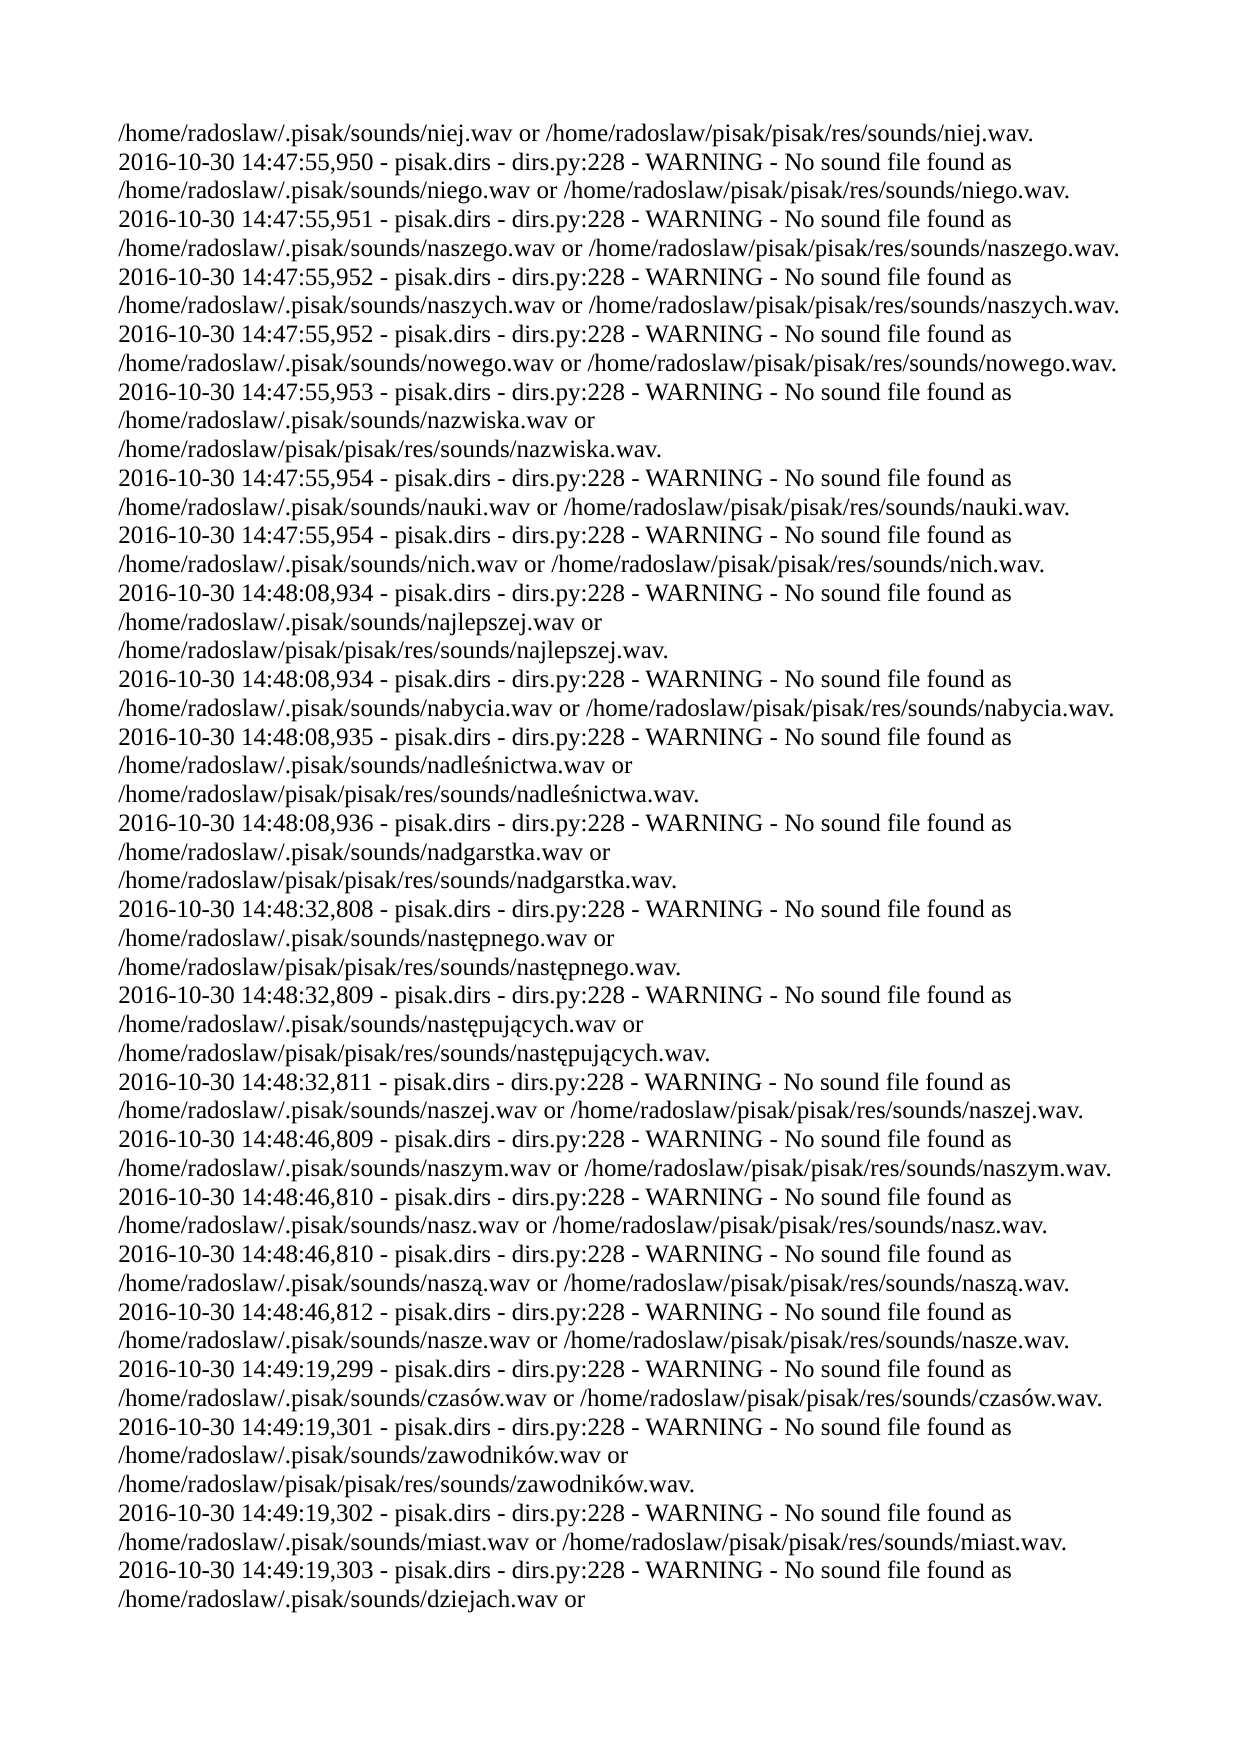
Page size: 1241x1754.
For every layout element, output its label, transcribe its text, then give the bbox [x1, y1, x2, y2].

text 2016-10-30 14:49:19,299 - pisak.dirs - dirs.py:228 - WARNING - No sound file found as /home/radoslaw/.pisak/sounds/czasów.wav or /home/radoslaw/pisak/pisak/res/sounds/czasów.wav. [118, 1354, 1122, 1412]
text 2016-10-30 14:48:46,809 - pisak.dirs - dirs.py:228 - WARNING - No sound file found as /home/radoslaw/.pisak/sounds/naszym.wav or /home/radoslaw/pisak/pisak/res/sounds/naszym.wav. [118, 1124, 1122, 1182]
text 2016-10-30 14:48:08,936 - pisak.dirs - dirs.py:228 - WARNING - No sound file found as /home/radoslaw/.pisak/sounds/nadgarstka.wav or /home/radoslaw/pisak/pisak/res/sounds/nadgarstka.wav. [118, 808, 1122, 894]
text 2016-10-30 14:47:55,952 - pisak.dirs - dirs.py:228 - WARNING - No sound file found as /home/radoslaw/.pisak/sounds/naszych.wav or /home/radoslaw/pisak/pisak/res/sounds/naszych.wav. [118, 262, 1122, 319]
text 2016-10-30 14:48:32,811 - pisak.dirs - dirs.py:228 - WARNING - No sound file found as /home/radoslaw/.pisak/sounds/naszej.wav or /home/radoslaw/pisak/pisak/res/sounds/naszej.wav. [118, 1067, 1122, 1124]
text 2016-10-30 14:47:55,950 - pisak.dirs - dirs.py:228 - WARNING - No sound file found as /home/radoslaw/.pisak/sounds/niego.wav or /home/radoslaw/pisak/pisak/res/sounds/niego.wav. [118, 147, 1122, 204]
text 2016-10-30 14:47:55,951 - pisak.dirs - dirs.py:228 - WARNING - No sound file found as /home/radoslaw/.pisak/sounds/naszego.wav or /home/radoslaw/pisak/pisak/res/sounds/naszego.wav. [118, 204, 1122, 262]
text 2016-10-30 14:48:32,808 - pisak.dirs - dirs.py:228 - WARNING - No sound file found as /home/radoslaw/.pisak/sounds/następnego.wav or /home/radoslaw/pisak/pisak/res/sounds/następnego.wav. [118, 894, 1122, 981]
text 2016-10-30 14:48:46,810 - pisak.dirs - dirs.py:228 - WARNING - No sound file found as /home/radoslaw/.pisak/sounds/nasz.wav or /home/radoslaw/pisak/pisak/res/sounds/nasz.wav. [118, 1182, 1122, 1239]
text 2016-10-30 14:49:19,301 - pisak.dirs - dirs.py:228 - WARNING - No sound file found as /home/radoslaw/.pisak/sounds/zawodników.wav or /home/radoslaw/pisak/pisak/res/sounds/zawodników.wav. [118, 1412, 1122, 1498]
text /home/radoslaw/.pisak/sounds/niej.wav or /home/radoslaw/pisak/pisak/res/sounds/niej.wav. [118, 118, 1122, 147]
text 2016-10-30 14:47:55,952 - pisak.dirs - dirs.py:228 - WARNING - No sound file found as /home/radoslaw/.pisak/sounds/nowego.wav or /home/radoslaw/pisak/pisak/res/sounds/nowego.wav. [118, 319, 1122, 377]
text 2016-10-30 14:49:19,302 - pisak.dirs - dirs.py:228 - WARNING - No sound file found as /home/radoslaw/.pisak/sounds/miast.wav or /home/radoslaw/pisak/pisak/res/sounds/miast.wav. [118, 1498, 1122, 1556]
text 2016-10-30 14:48:32,809 - pisak.dirs - dirs.py:228 - WARNING - No sound file found as /home/radoslaw/.pisak/sounds/następujących.wav or /home/radoslaw/pisak/pisak/res/sounds/następujących.wav. [118, 981, 1122, 1067]
text 2016-10-30 14:48:08,934 - pisak.dirs - dirs.py:228 - WARNING - No sound file found as /home/radoslaw/.pisak/sounds/nabycia.wav or /home/radoslaw/pisak/pisak/res/sounds/nabycia.wav. [118, 664, 1122, 722]
text 2016-10-30 14:49:19,303 - pisak.dirs - dirs.py:228 - WARNING - No sound file found as /home/radoslaw/.pisak/sounds/dziejach.wav or [118, 1556, 1122, 1613]
text 2016-10-30 14:48:08,935 - pisak.dirs - dirs.py:228 - WARNING - No sound file found as /home/radoslaw/.pisak/sounds/nadleśnictwa.wav or /home/radoslaw/pisak/pisak/res/sounds/nadleśnictwa.wav. [118, 722, 1122, 808]
text 2016-10-30 14:47:55,954 - pisak.dirs - dirs.py:228 - WARNING - No sound file found as /home/radoslaw/.pisak/sounds/nich.wav or /home/radoslaw/pisak/pisak/res/sounds/nich.wav. [118, 521, 1122, 578]
text 2016-10-30 14:48:46,810 - pisak.dirs - dirs.py:228 - WARNING - No sound file found as /home/radoslaw/.pisak/sounds/naszą.wav or /home/radoslaw/pisak/pisak/res/sounds/naszą.wav. [118, 1239, 1122, 1297]
text 2016-10-30 14:48:46,812 - pisak.dirs - dirs.py:228 - WARNING - No sound file found as /home/radoslaw/.pisak/sounds/nasze.wav or /home/radoslaw/pisak/pisak/res/sounds/nasze.wav. [118, 1297, 1122, 1354]
text 2016-10-30 14:47:55,954 - pisak.dirs - dirs.py:228 - WARNING - No sound file found as /home/radoslaw/.pisak/sounds/nauki.wav or /home/radoslaw/pisak/pisak/res/sounds/nauki.wav. [118, 463, 1122, 521]
text 2016-10-30 14:47:55,953 - pisak.dirs - dirs.py:228 - WARNING - No sound file found as /home/radoslaw/.pisak/sounds/nazwiska.wav or /home/radoslaw/pisak/pisak/res/sounds/nazwiska.wav. [118, 377, 1122, 463]
text 2016-10-30 14:48:08,934 - pisak.dirs - dirs.py:228 - WARNING - No sound file found as /home/radoslaw/.pisak/sounds/najlepszej.wav or /home/radoslaw/pisak/pisak/res/sounds/najlepszej.wav. [118, 578, 1122, 664]
